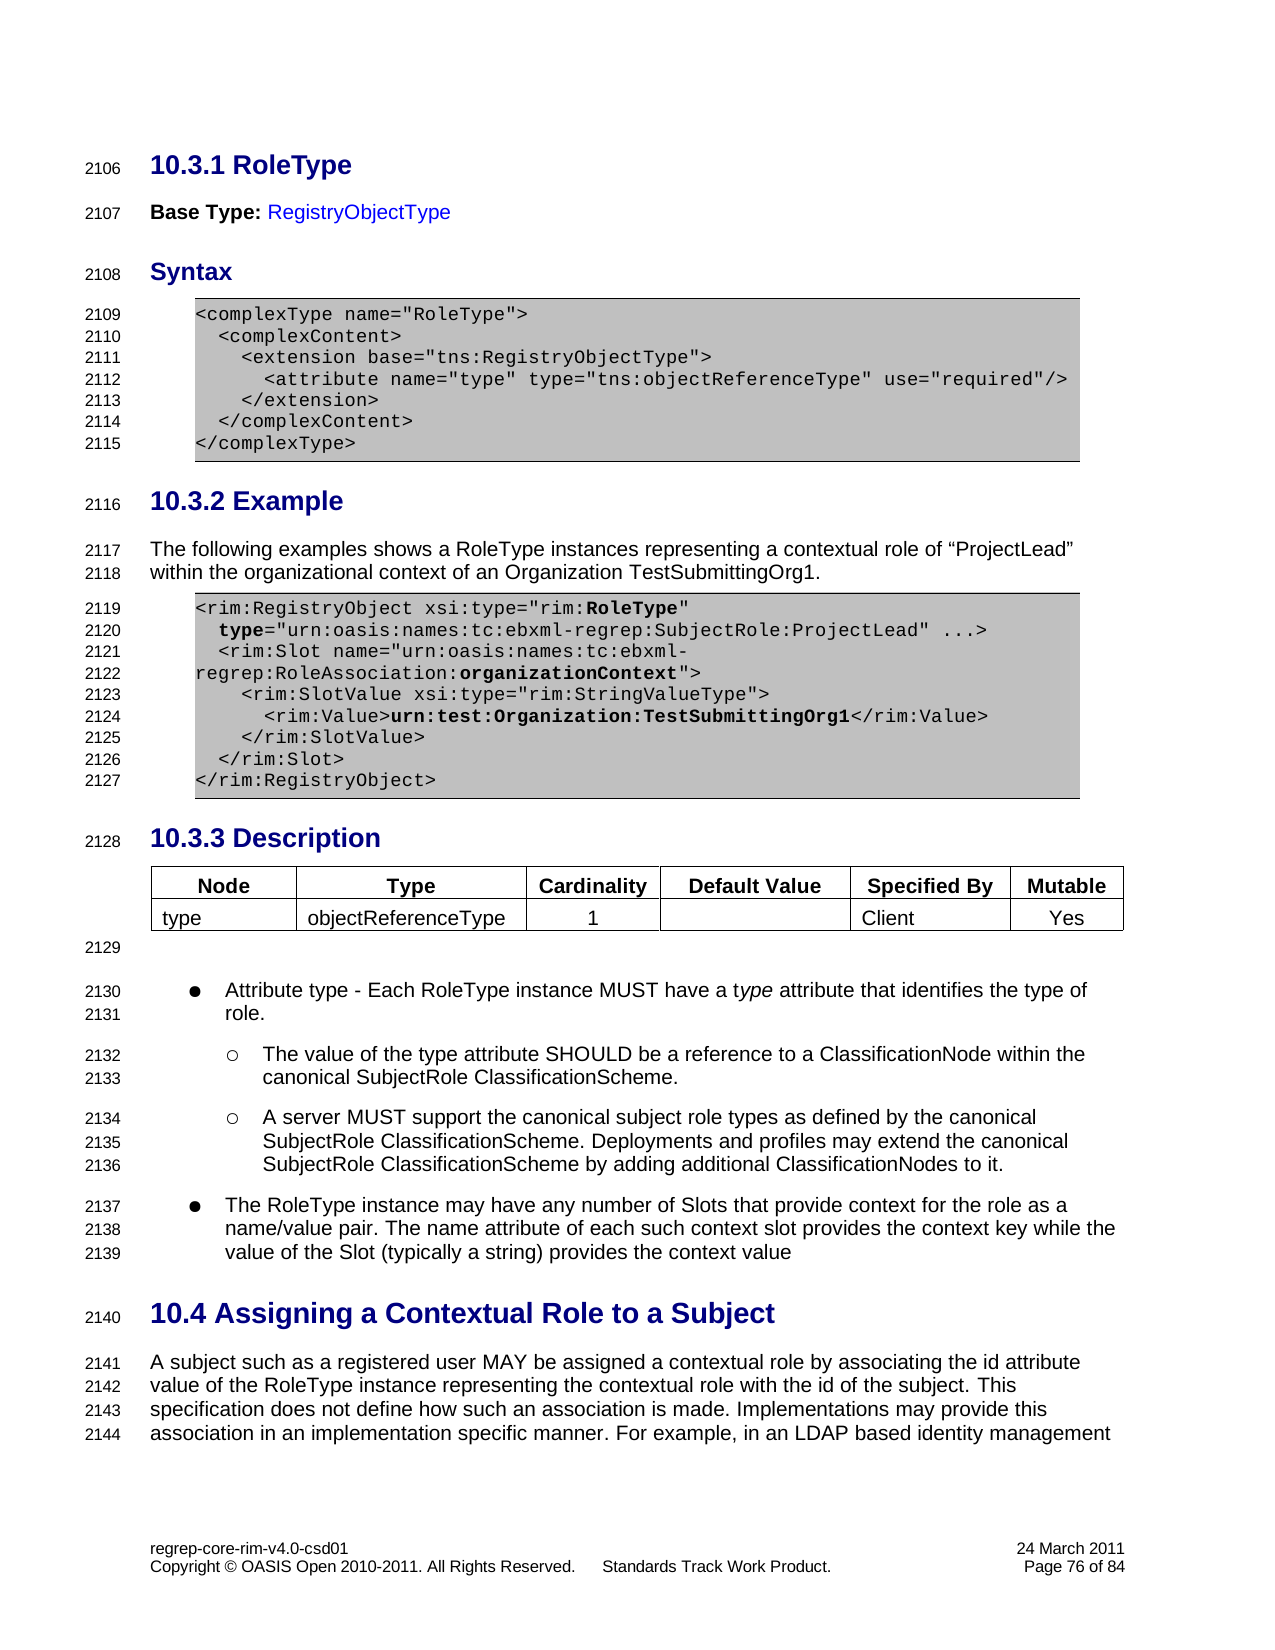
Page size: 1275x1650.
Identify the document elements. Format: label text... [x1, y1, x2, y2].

text <complexType name="RoleType"> [195, 299, 1080, 320]
text <rim:Value>urn:test:Organization:TestSubmittingOrg1</rim:Value> [195, 700, 1080, 721]
subtitle Description [150, 823, 1125, 853]
table_header Mutable [1011, 867, 1123, 898]
subtitle Example [150, 486, 1125, 516]
list The RoleType instance may have any number of Slots that provide context for the role as a name/value pair. The name attribute of each such context slot provides the context key while the value of the Slot (typically a string) provides the context value [187, 1193, 1125, 1264]
table_cell [661, 899, 850, 930]
table_cell type [152, 899, 296, 930]
text <complexContent> [195, 320, 1080, 341]
text The following examples shows a RoleType instances representing a contextual role of “ProjectLead” within the organizational context of an Organization TestSubmittingOrg1. [150, 537, 1125, 584]
table_cell 1 [527, 899, 659, 930]
text </extension> [195, 384, 1080, 406]
table_header Default Value [661, 867, 850, 898]
table_header Node [152, 867, 296, 898]
text </rim:RegistryObject> [195, 764, 1080, 798]
text </rim:Slot> [195, 743, 1080, 764]
text </rim:SlotValue> [195, 721, 1080, 743]
table_cell objectReferenceType [297, 899, 526, 930]
text <attribute name="type" type="tns:objectReferenceType" use="required"/> [195, 363, 1080, 384]
subtitle Syntax [150, 258, 1125, 286]
table_header Type [297, 867, 526, 898]
text </complexType> [195, 427, 1080, 461]
table_cell Yes [1011, 899, 1123, 930]
list The value of the type attribute SHOULD be a reference to a ClassificationNode within the canonical SubjectRole ClassificationScheme. [225, 1042, 1125, 1089]
text <rim:SlotValue xsi:type="rim:StringValueType"> [195, 678, 1080, 700]
text type="urn:oasis:names:tc:ebxml-regrep:SubjectRole:ProjectLead" ...> [195, 614, 1080, 635]
table_header Cardinality [527, 867, 659, 898]
list A server MUST support the canonical subject role types as defined by the canonical SubjectRole ClassificationScheme. Deployments and profiles may extend the canonical SubjectRole ClassificationScheme by adding additional ClassificationNodes to it. [225, 1106, 1125, 1176]
text <rim:Slot name="urn:oasis:names:tc:ebxml-regrep:RoleAssociation:organizationContext"> [195, 635, 1080, 678]
text <rim:RegistryObject xsi:type="rim:RoleType" [195, 594, 1080, 614]
text <extension base="tns:RegistryObjectType"> [195, 341, 1080, 363]
list Attribute type - Each RoleType instance MUST have a type attribute that identifies the type of role. [187, 978, 1125, 1025]
subtitle RoleType [150, 150, 1125, 180]
table_cell Client [851, 899, 1010, 930]
text </complexContent> [195, 406, 1080, 427]
table_header Specified By [851, 867, 1010, 898]
text A subject such as a registered user MAY be assigned a contextual role by associating the id attribute value of the RoleType instance representing the contextual role with the id of the subject. This specification does not define how such an association is made. Implementations may provide this association in an implementation specific manner. For example, in an LDAP based identity management [150, 1350, 1125, 1444]
text Base Type: RegistryObjectType [150, 201, 1125, 224]
subtitle Assigning a Contextual Role to a Subject [150, 1297, 1125, 1329]
